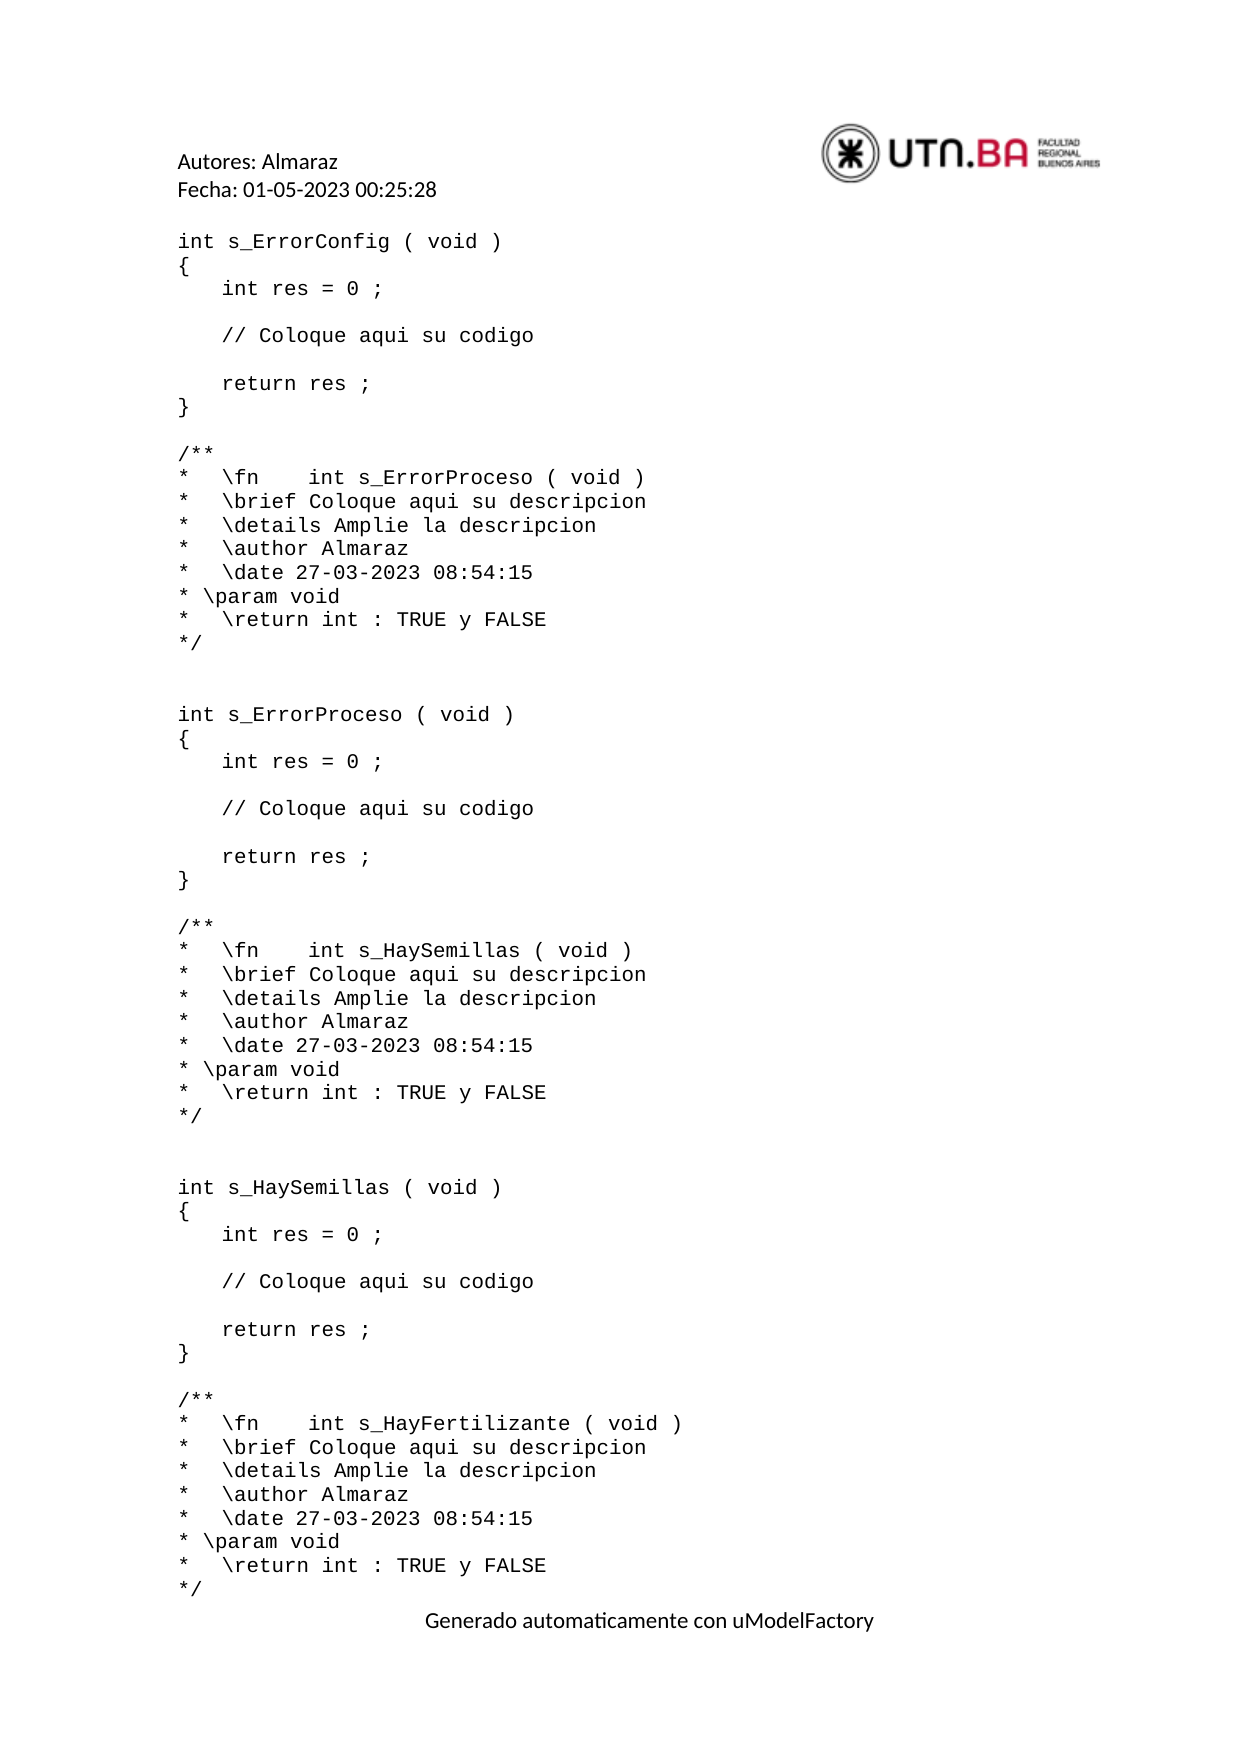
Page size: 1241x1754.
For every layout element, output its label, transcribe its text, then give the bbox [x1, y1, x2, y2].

text int s_ErrorProceso ( void ) [177, 704, 1122, 727]
text * \author Almaraz [177, 1011, 1122, 1035]
text { [177, 254, 1122, 278]
text int res = 0 ; [177, 278, 1122, 302]
text return res ; [177, 846, 1122, 869]
text * \return int : TRUE y FALSE [177, 609, 1122, 633]
text * \author Almaraz [177, 538, 1122, 562]
text * \param void [177, 586, 1122, 609]
picture [809, 118, 1122, 189]
text { [177, 727, 1122, 751]
text * \details Amplie la descripcion [177, 1461, 1122, 1484]
text /** [177, 917, 1122, 940]
text * \fn int s_HayFertilizante ( void ) [177, 1413, 1122, 1437]
text // Coloque aqui su codigo [177, 326, 1122, 349]
text * \brief Coloque aqui su descripcion [177, 1437, 1122, 1461]
text * \details Amplie la descripcion [177, 515, 1122, 538]
text * \details Amplie la descripcion [177, 988, 1122, 1011]
text * \date 27-03-2023 08:54:15 [177, 562, 1122, 586]
text * \date 27-03-2023 08:54:15 [177, 1035, 1122, 1058]
text */ [177, 633, 1122, 657]
text { [177, 1200, 1122, 1224]
text } [177, 1342, 1122, 1366]
text /** [177, 1389, 1122, 1413]
text */ [177, 1106, 1122, 1129]
text int s_HaySemillas ( void ) [177, 1177, 1122, 1200]
text */ [177, 1579, 1122, 1602]
text * \return int : TRUE y FALSE [177, 1555, 1122, 1579]
text } [177, 869, 1122, 893]
text int res = 0 ; [177, 1224, 1122, 1248]
text * \param void [177, 1531, 1122, 1555]
text } [177, 396, 1122, 420]
text * \param void [177, 1058, 1122, 1082]
text /** [177, 444, 1122, 467]
text * \brief Coloque aqui su descripcion [177, 491, 1122, 515]
text * \date 27-03-2023 08:54:15 [177, 1508, 1122, 1531]
text * \author Almaraz [177, 1484, 1122, 1508]
text * \return int : TRUE y FALSE [177, 1082, 1122, 1106]
text // Coloque aqui su codigo [177, 798, 1122, 822]
text int s_ErrorConfig ( void ) [177, 231, 1122, 254]
text int res = 0 ; [177, 751, 1122, 775]
text * \brief Coloque aqui su descripcion [177, 964, 1122, 988]
text * \fn int s_ErrorProceso ( void ) [177, 467, 1122, 491]
text return res ; [177, 1319, 1122, 1342]
text // Coloque aqui su codigo [177, 1271, 1122, 1295]
text return res ; [177, 373, 1122, 396]
text * \fn int s_HaySemillas ( void ) [177, 940, 1122, 964]
